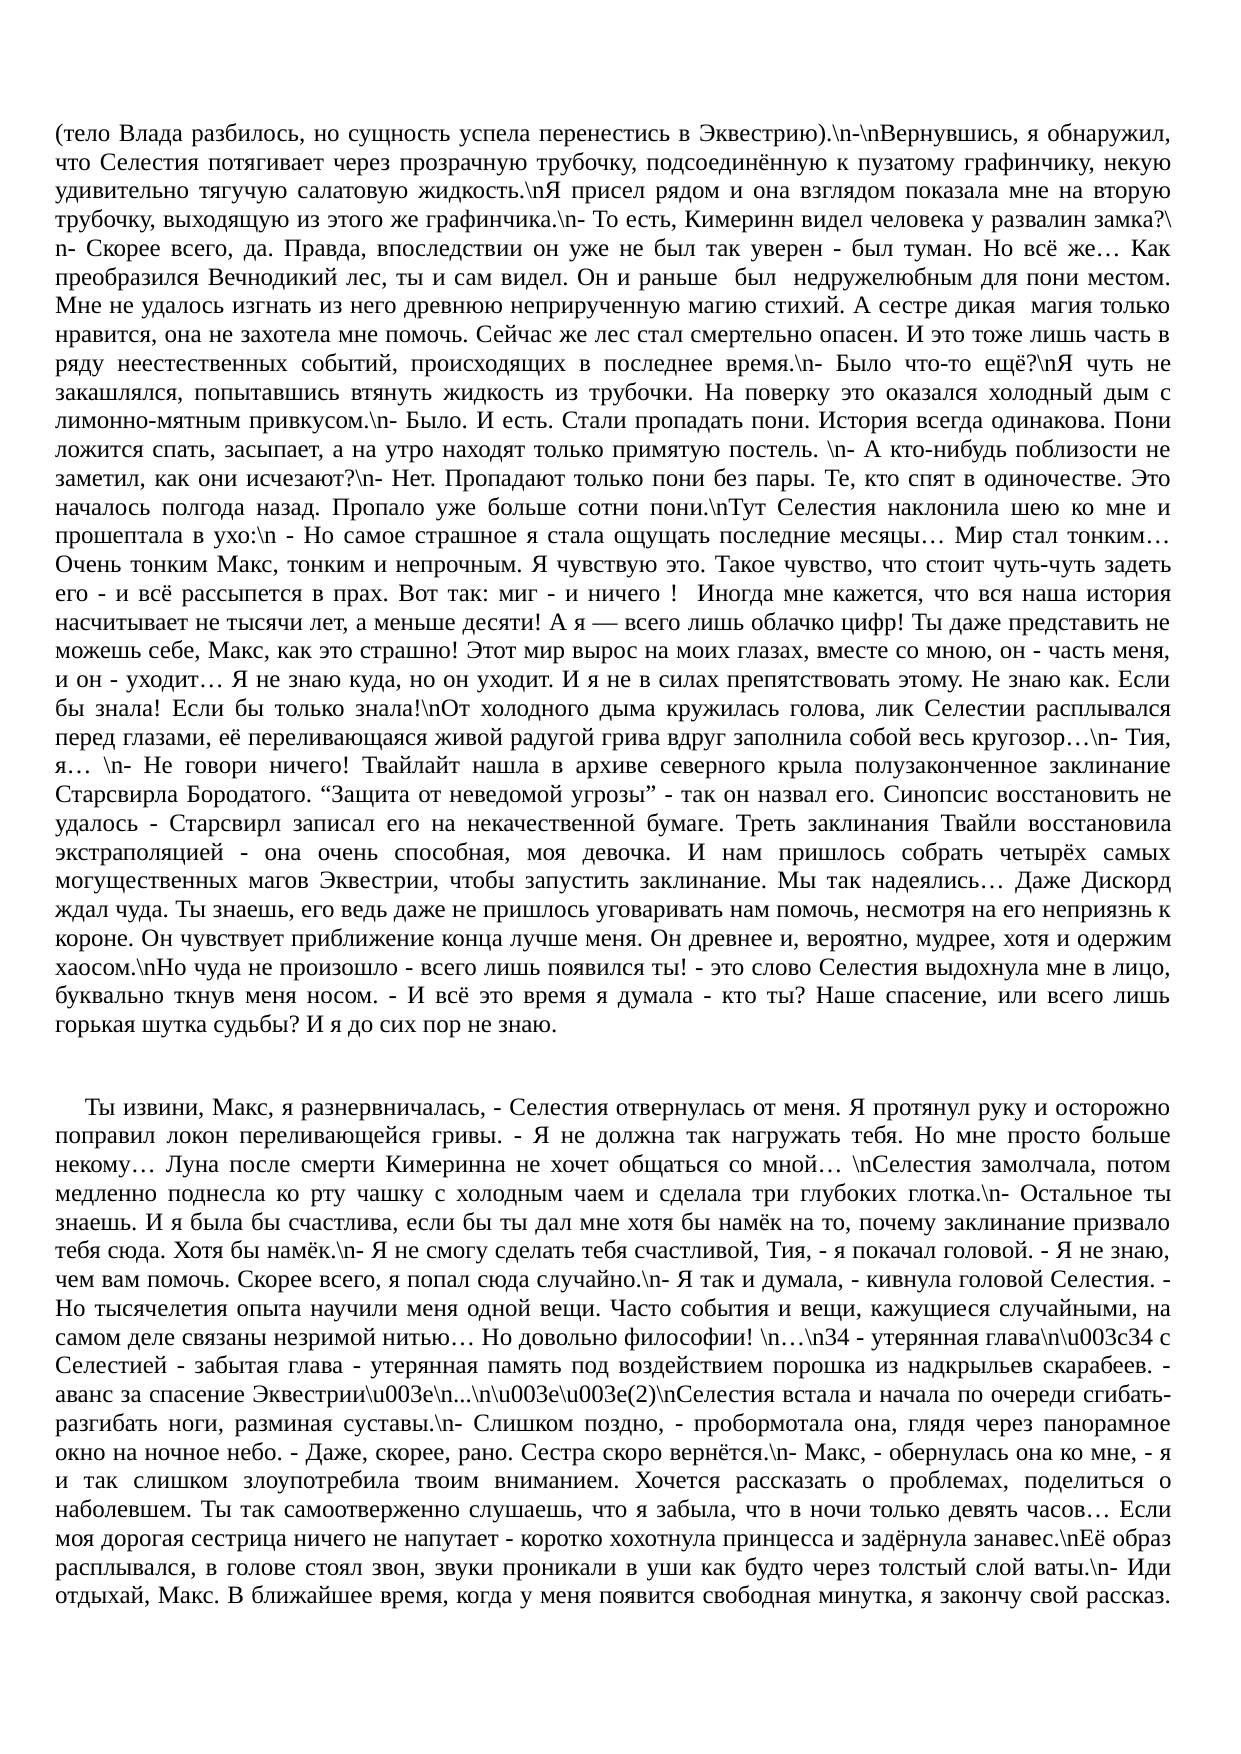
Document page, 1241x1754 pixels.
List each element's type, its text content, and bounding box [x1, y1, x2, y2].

text Ты извини, Макс, я разнервничалась, - Селестия отвернулась от меня. Я протянул руку и осторожно поправил локон переливающейся гривы. - Я не должна так нагружать тебя. Но мне просто больше некому… Луна после смерти Кимеринна не хочет общаться со мной… \nСелестия замолчала, потом медленно поднесла ко рту чашку с холодным чаем и сделала три глубоких глотка.\n- Остальное ты знаешь. И я была бы счастлива, если бы ты дал мне хотя бы намёк на то, почему заклинание призвало тебя сюда. Хотя бы намёк.\n- Я не смогу сделать тебя счастливой, Тия, - я покачал головой. - Я не знаю, чем вам помочь. Скорее всего, я попал сюда случайно.\n- Я так и думала, - кивнула головой Селестия. - Но тысячелетия опыта научили меня одной вещи. Часто события и вещи, кажущиеся случайными, на самом деле связаны незримой нитью… Но довольно философии! \n…\n34 - утерянная глава\n\u003c34 с Селестией - забытая глава - утерянная память под воздействием порошка из надкрыльев скарабеев. - аванс за спасение Эквестрии\u003e\n...\n\u003e\u003e(2)\nСелестия встала и начала по очереди сгибать-разгибать ноги, разминая суставы.\n- Слишком поздно, - пробормотала она, глядя через панорамное окно на ночное небо. - Даже, скорее, рано. Сестра скоро вернётся.\n- Макс, - обернулась она ко мне, - я и так слишком злоупотребила твоим вниманием. Хочется рассказать о проблемах, поделиться о наболевшем. Ты так самоотверженно слушаешь, что я забыла, что в ночи только девять часов… Если моя дорогая сестрица ничего не напутает - коротко хохотнула принцесса и задёрнула занавес.\nЕё образ расплывался, в голове стоял звон, звуки проникали в уши как будто через толстый слой ваты.\n- Иди отдыхай, Макс. В ближайшее время, когда у меня появится свободная минутка, я закончу свой рассказ. [55, 1092, 1172, 1609]
text (тело Влада разбилось, но сущность успела перенестись в Эквестрию).\n-\nВернувшись, я обнаружил, что Селестия потягивает через прозрачную трубочку, подсоединённую к пузатому графинчику, некую удивительно тягучую салатовую жидкость.\nЯ присел рядом и она взглядом показала мне на вторую трубочку, выходящую из этого же графинчика.\n- То есть, Кимеринн видел человека у развалин замка?\n- Скорее всего, да. Правда, впоследствии он уже не был так уверен - был туман. Но всё же… Как преобразился Вечнодикий лес, ты и сам видел. Он и раньше был недружелюбным для пони местом. Мне не удалось изгнать из него древнюю неприрученную магию стихий. А сестре дикая магия только нравится, она не захотела мне помочь. Сейчас же лес стал смертельно опасен. И это тоже лишь часть в ряду неестественных событий, происходящих в последнее время.\n- Было что-то ещё?\nЯ чуть не закашлялся, попытавшись втянуть жидкость из трубочки. На поверку это оказался холодный дым с лимонно-мятным привкусом.\n- Было. И есть. Стали пропадать пони. История всегда одинакова. Пони ложится спать, засыпает, а на утро находят только примятую постель. \n- А кто-нибудь поблизости не заметил, как они исчезают?\n- Нет. Пропадают только пони без пары. Те, кто спят в одиночестве. Это началось полгода назад. Пропало уже больше сотни пони.\nТут Селестия наклонила шею ко мне и прошептала в ухо:\n - Но самое страшное я стала ощущать последние месяцы… Мир стал тонким… Очень тонким Макс, тонким и непрочным. Я чувствую это. Такое чувство, что стоит чуть-чуть задеть его - и всё рассыпется в прах. Вот так: миг - и ничего ! Иногда мне кажется, что вся наша история насчитывает не тысячи лет, а меньше десяти! А я — всего лишь облачко цифр! Ты даже представить не можешь себе, Макс, как это страшно! Этот мир вырос на моих глазах, вместе со мною, он - часть меня, и он - уходит… Я не знаю куда, но он уходит. И я не в силах препятствовать этому. Не знаю как. Если бы знала! Если бы только знала!\nОт холодного дыма кружилась голова, лик Селестии расплывался перед глазами, её переливающаяся живой радугой грива вдруг заполнила собой весь кругозор…\n- Тия, я… \n- Не говори ничего! Твайлайт нашла в архиве северного крыла полузаконченное заклинание Старсвирла Бородатого. “Защита от неведомой угрозы” - так он назвал его. Синопсис восстановить не удалось - Старсвирл записал его на некачественной бумаге. Треть заклинания Твайли восстановила экстраполяцией - она очень способная, моя девочка. И нам пришлось собрать четырёх самых могущественных магов Эквестрии, чтобы запустить заклинание. Мы так надеялись… Даже Дискорд ждал чуда. Ты знаешь, его ведь даже не пришлось уговаривать нам помочь, несмотря на его неприязнь к короне. Он чувствует приближение конца лучше меня. Он древнее и, вероятно, мудрее, хотя и одержим хаосом.\nНо чуда не произошло - всего лишь появился ты! - это слово Селестия выдохнула мне в лицо, буквально ткнув меня носом. - И всё это время я думала - кто ты? Наше спасение, или всего лишь горькая шутка судьбы? И я до сих пор не знаю. [55, 118, 1172, 1038]
